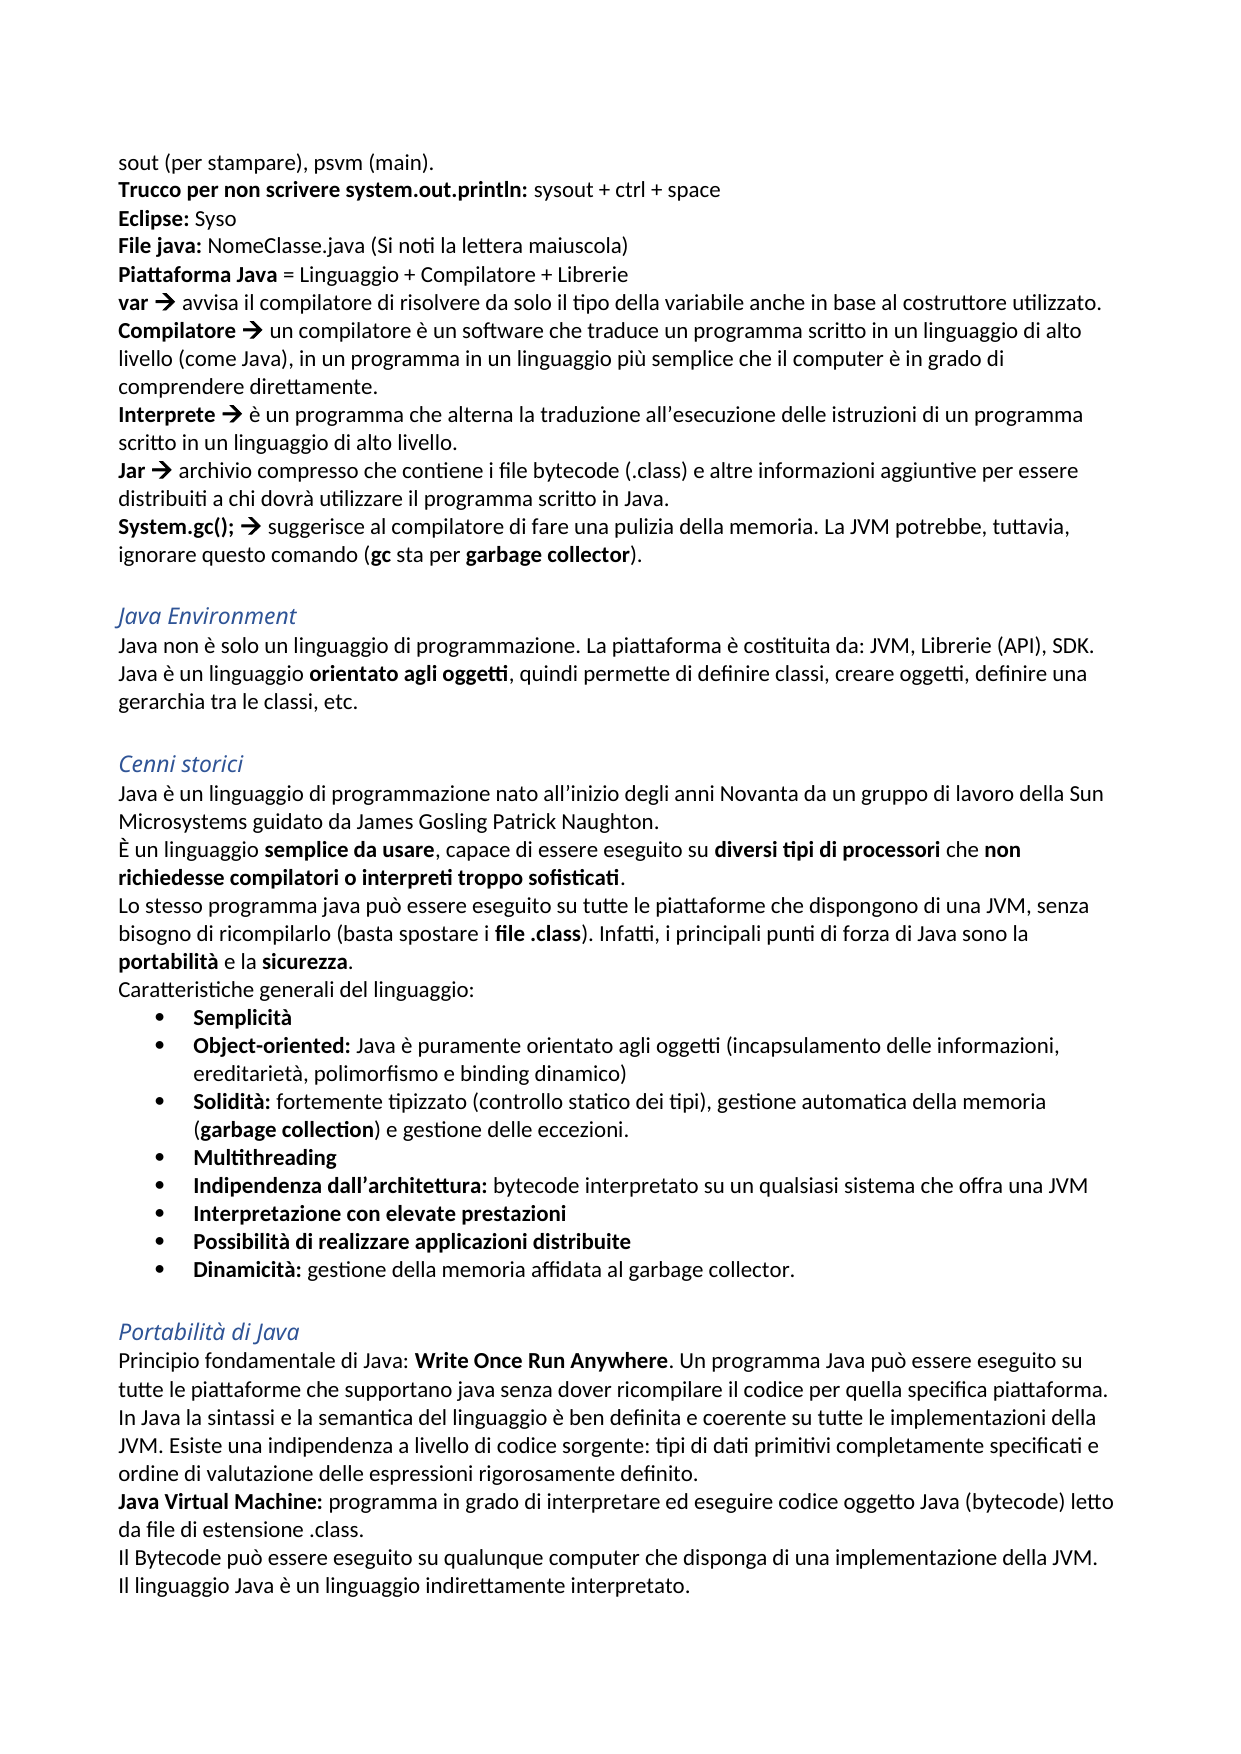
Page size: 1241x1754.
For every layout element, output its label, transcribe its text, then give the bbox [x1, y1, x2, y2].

subtitle Java Environment [118, 600, 1122, 631]
list Possibilità di realizzare applicazioni distribuite [156, 1227, 1122, 1255]
text Il linguaggio Java è un linguaggio indirettamente interpretato. [118, 1571, 1122, 1599]
text È un linguaggio semplice da usare, capace di essere eseguito su diversi tipi di processori che non richiedesse compilatori o interpreti troppo sofisticati. [118, 835, 1122, 891]
list Solidità: fortemente tipizzato (controllo statico dei tipi), gestione automatica della memoria (garbage collection) e gestione delle eccezioni. [156, 1087, 1122, 1143]
list Interpretazione con elevate prestazioni [156, 1199, 1122, 1227]
list Dinamicità: gestione della memoria affidata al garbage collector. [156, 1255, 1122, 1283]
text Trucco per non scrivere system.out.println: sysout + ctrl + space [118, 176, 1122, 204]
list Indipendenza dall’architettura: bytecode interpretato su un qualsiasi sistema che offra una JVM [156, 1171, 1122, 1199]
text sout (per stampare), psvm (main). [118, 148, 1122, 176]
text Compilatore  un compilatore è un software che traduce un programma scritto in un linguaggio di alto livello (come Java), in un programma in un linguaggio più semplice che il computer è in grado di comprendere direttamente. [118, 316, 1122, 400]
subtitle Cenni storici [118, 748, 1122, 779]
list Object-oriented: Java è puramente orientato agli oggetti (incapsulamento delle informazioni, ereditarietà, polimorfismo e binding dinamico) [156, 1031, 1122, 1087]
list Semplicità [156, 1003, 1122, 1031]
text var  avvisa il compilatore di risolvere da solo il tipo della variabile anche in base al costruttore utilizzato. [118, 288, 1122, 316]
text Interprete  è un programma che alterna la traduzione all’esecuzione delle istruzioni di un programma scritto in un linguaggio di alto livello. [118, 400, 1122, 456]
list Multithreading [156, 1143, 1122, 1171]
subtitle Portabilità di Java [118, 1315, 1122, 1347]
text Piattaforma Java = Linguaggio + Compilatore + Librerie [118, 260, 1122, 288]
text In Java la sintassi e la semantica del linguaggio è ben definita e coerente su tutte le implementazioni della JVM. Esiste una indipendenza a livello di codice sorgente: tipi di dati primitivi completamente specificati e ordine di valutazione delle espressioni rigorosamente definito. [118, 1403, 1122, 1487]
text Java non è solo un linguaggio di programmazione. La piattaforma è costituita da: JVM, Librerie (API), SDK. Java è un linguaggio orientato agli oggetti, quindi permette di definire classi, creare oggetti, definire una gerarchia tra le classi, etc. [118, 631, 1122, 715]
text System.gc();  suggerisce al compilatore di fare una pulizia della memoria. La JVM potrebbe, tuttavia, ignorare questo comando (gc sta per garbage collector). [118, 512, 1122, 568]
text Principio fondamentale di Java: Write Once Run Anywhere. Un programma Java può essere eseguito su tutte le piattaforme che supportano java senza dover ricompilare il codice per quella specifica piattaforma. [118, 1347, 1122, 1403]
text Java è un linguaggio di programmazione nato all’inizio degli anni Novanta da un gruppo di lavoro della Sun Microsystems guidato da James Gosling Patrick Naughton. [118, 779, 1122, 835]
text Lo stesso programma java può essere eseguito su tutte le piattaforme che dispongono di una JVM, senza bisogno di ricompilarlo (basta spostare i file .class). Infatti, i principali punti di forza di Java sono la portabilità e la sicurezza. [118, 891, 1122, 975]
text Java Virtual Machine: programma in grado di interpretare ed eseguire codice oggetto Java (bytecode) letto da file di estensione .class. [118, 1487, 1122, 1543]
text File java: NomeClasse.java (Si noti la lettera maiuscola) [118, 232, 1122, 260]
text Caratteristiche generali del linguaggio: [118, 975, 1122, 1003]
text Eclipse: Syso [118, 204, 1122, 232]
text Jar  archivio compresso che contiene i file bytecode (.class) e altre informazioni aggiuntive per essere distribuiti a chi dovrà utilizzare il programma scritto in Java. [118, 456, 1122, 512]
text Il Bytecode può essere eseguito su qualunque computer che disponga di una implementazione della JVM. [118, 1543, 1122, 1571]
